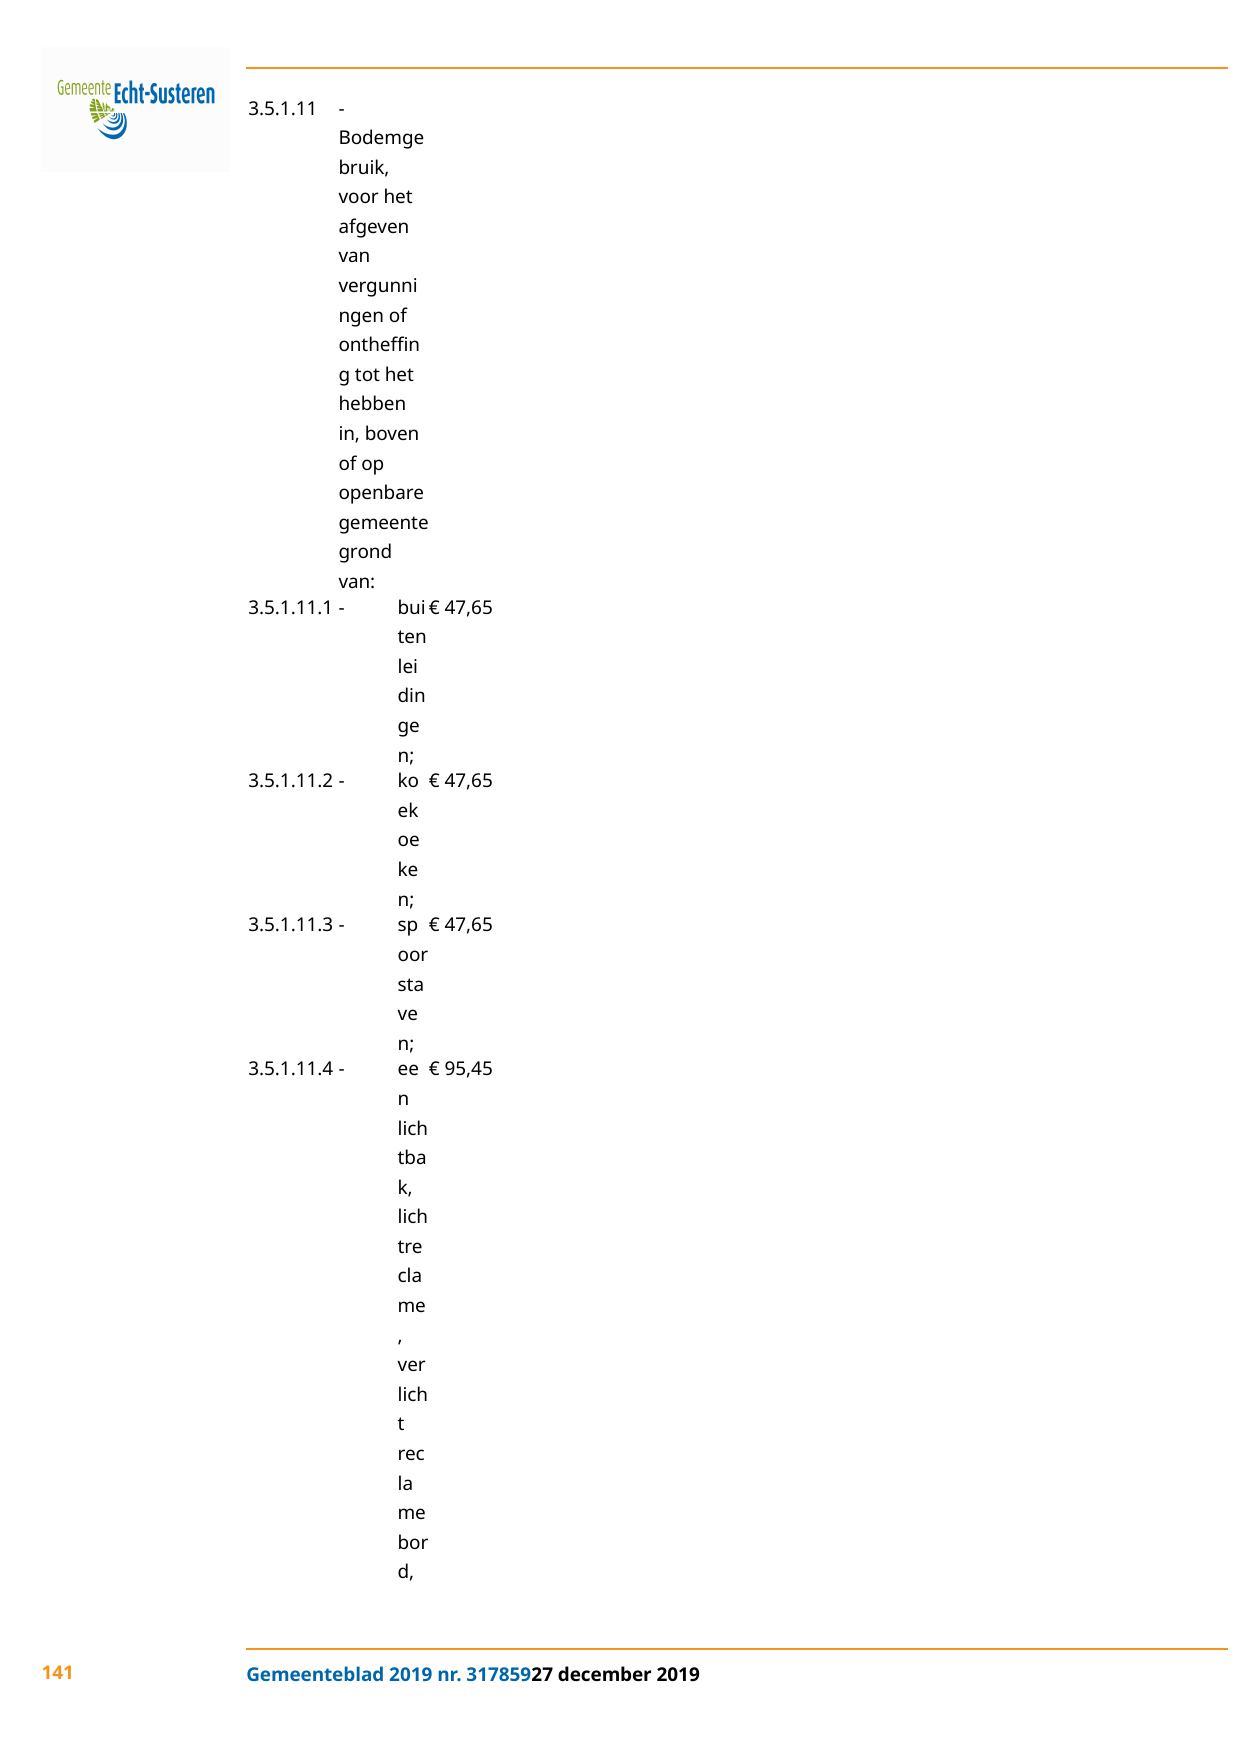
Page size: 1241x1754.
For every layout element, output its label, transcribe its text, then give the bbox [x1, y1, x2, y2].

table_cell € 47,65 [429, 594, 519, 767]
table_cell 3.5.1.11.4 [248, 1056, 338, 1584]
table_cell [519, 1056, 700, 1584]
table_cell € 47,65 [429, 912, 519, 1056]
table_cell [519, 912, 700, 1056]
table_cell - Bodemgebruik, voor het afgeven van vergunningen of ontheffing tot het hebben in, boven of op openbare gemeentegrond van: [338, 95, 429, 594]
table_cell 3.5.1.11.3 [248, 912, 338, 1056]
table_cell € 95,45 [429, 1056, 519, 1584]
table_cell buitenleidingen; [338, 594, 429, 767]
table_cell [519, 594, 700, 767]
table_cell 3.5.1.11.1 [248, 594, 338, 767]
table_cell € 47,65 [429, 768, 519, 912]
table_cell 3.5.1.11 [248, 95, 338, 594]
table_cell [519, 95, 700, 594]
table_cell spoorstaven; [338, 912, 429, 1056]
table_cell koekoeken; [338, 768, 429, 912]
picture [41, 47, 231, 172]
table_cell [519, 768, 700, 912]
table_cell een lichtbak, lichtreclame, verlicht reclamebord, [338, 1056, 429, 1584]
table_cell [429, 95, 519, 594]
table_cell 3.5.1.11.2 [248, 768, 338, 912]
